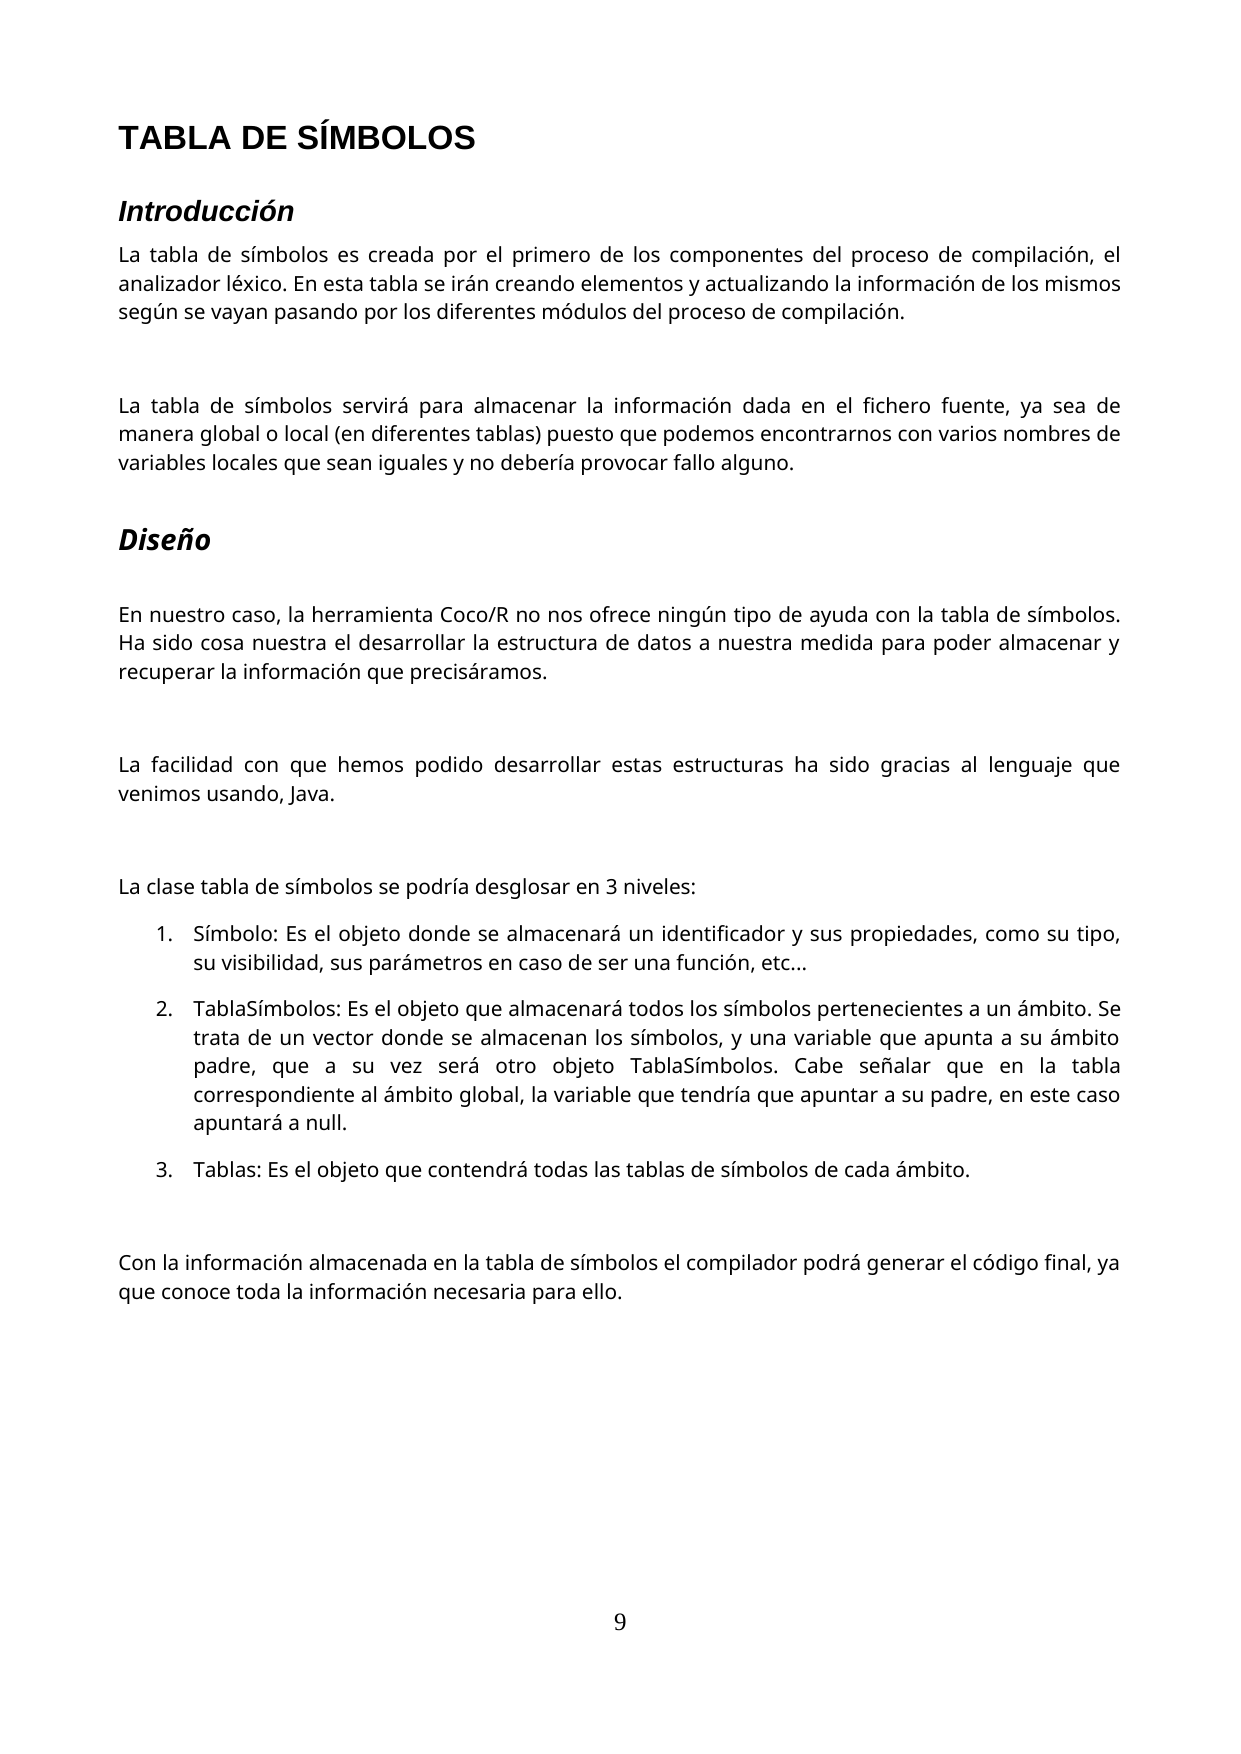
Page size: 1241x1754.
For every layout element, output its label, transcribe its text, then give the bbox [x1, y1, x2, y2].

subtitle Introducción [118, 194, 1122, 228]
subtitle Diseño [118, 519, 1122, 559]
text Con la información almacenada en la tabla de símbolos el compilador podrá generar el código final, ya que conoce toda la información necesaria para ello. [118, 1248, 1122, 1305]
list Tablas: Es el objeto que contendrá todas las tablas de símbolos de cada ámbito. [156, 1155, 1122, 1183]
text La tabla de símbolos es creada por el primero de los componentes del proceso de compilación, el analizador léxico. En esta tabla se irán creando elementos y actualizando la información de los mismos según se vayan pasando por los diferentes módulos del proceso de compilación. [118, 240, 1122, 326]
list Símbolo: Es el objeto donde se almacenará un identificador y sus propiedades, como su tipo, su visibilidad, sus parámetros en caso de ser una función, etc... [156, 919, 1122, 976]
text En nuestro caso, la herramienta Coco/R no nos ofrece ningún tipo de ayuda con la tabla de símbolos. Ha sido cosa nuestra el desarrollar la estructura de datos a nuestra medida para poder almacenar y recuperar la información que precisáramos. [118, 600, 1122, 685]
text La tabla de símbolos servirá para almacenar la información dada en el fichero fuente, ya sea de manera global o local (en diferentes tablas) puesto que podemos encontrarnos con varios nombres de variables locales que sean iguales y no debería provocar fallo alguno. [118, 391, 1122, 476]
text La facilidad con que hemos podido desarrollar estas estructuras ha sido gracias al lenguaje que venimos usando, Java. [118, 750, 1122, 807]
list TablaSímbolos: Es el objeto que almacenará todos los símbolos pertenecientes a un ámbito. Se trata de un vector donde se almacenan los símbolos, y una variable que apunta a su ámbito padre, que a su vez será otro objeto TablaSímbolos. Cabe señalar que en la tabla correspondiente al ámbito global, la variable que tendría que apuntar a su padre, en este caso apuntará a null. [156, 994, 1122, 1137]
subtitle TABLA DE SÍMBOLOS [118, 118, 1122, 157]
text La clase tabla de símbolos se podría desglosar en 3 niveles: [118, 872, 1122, 901]
